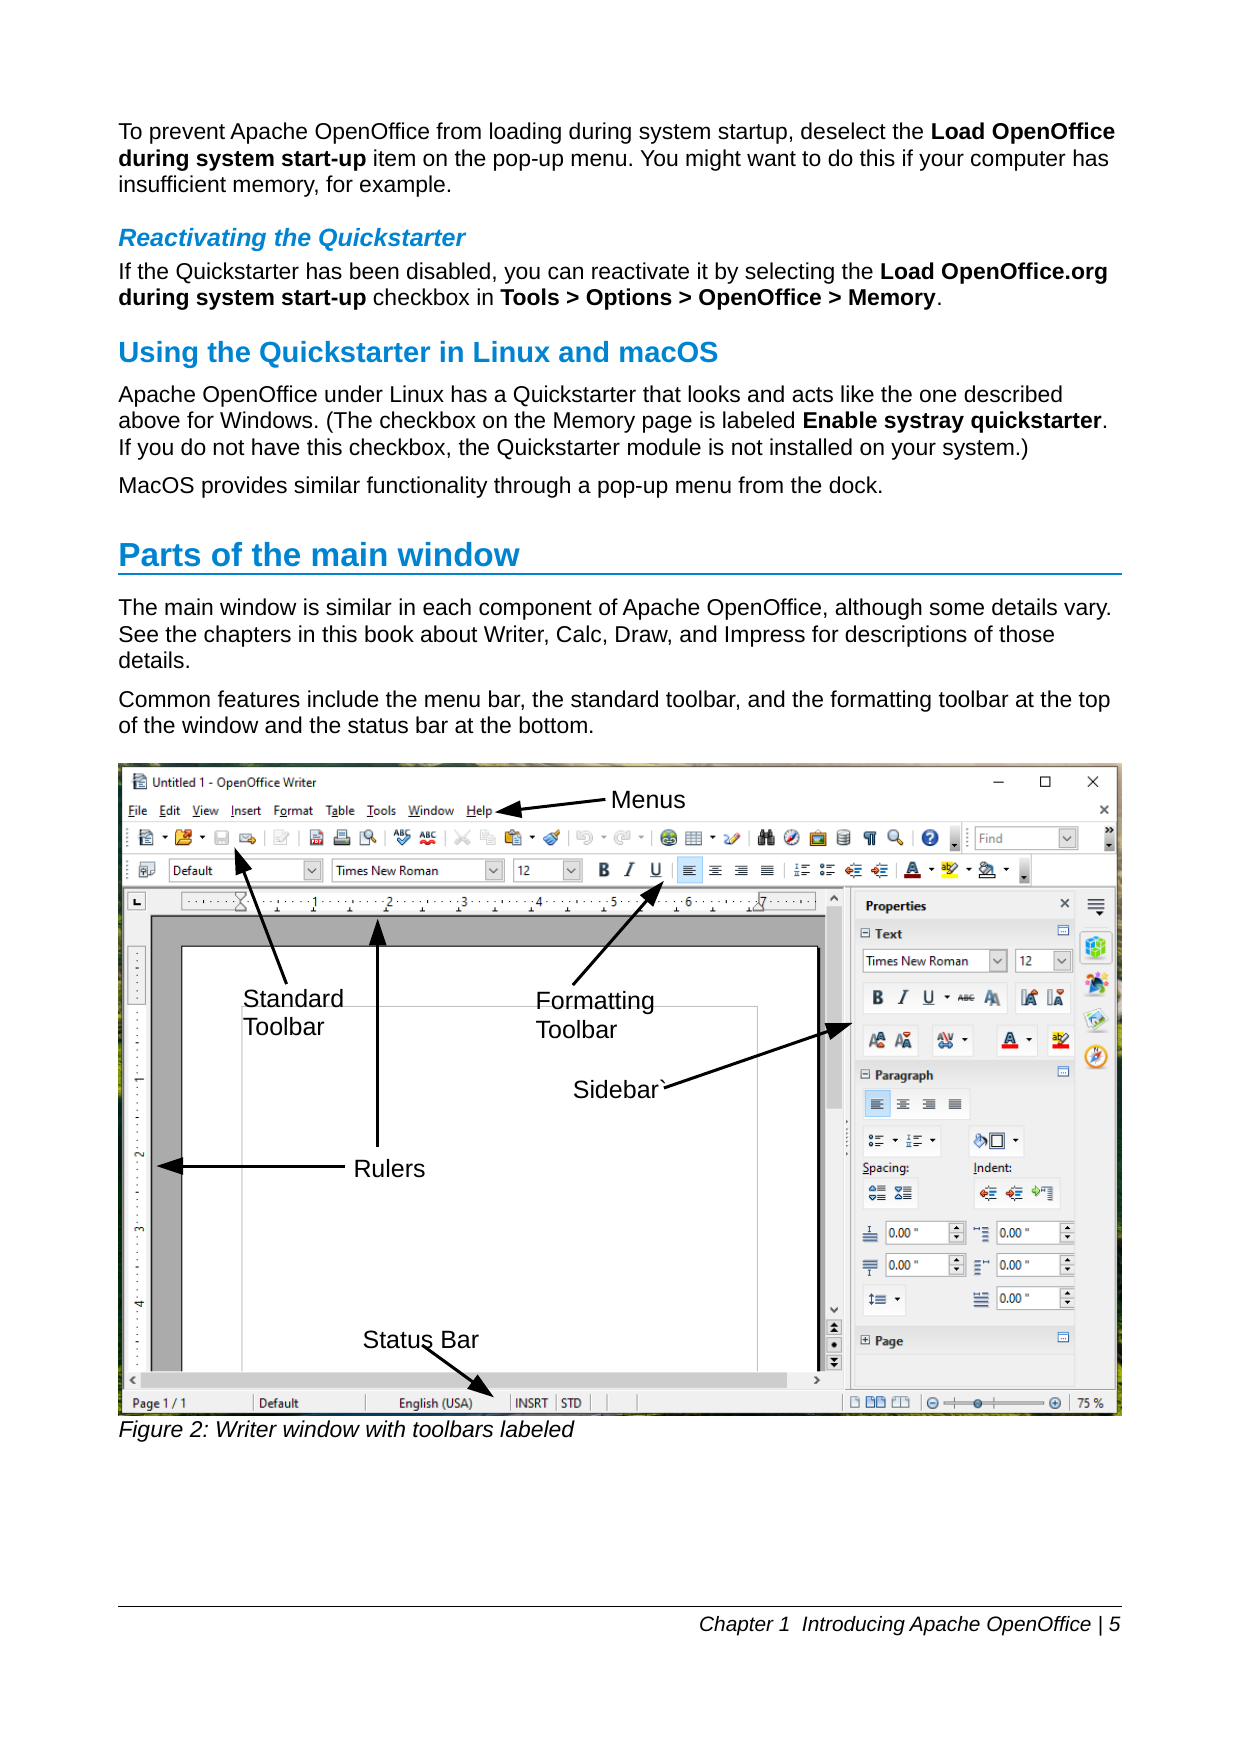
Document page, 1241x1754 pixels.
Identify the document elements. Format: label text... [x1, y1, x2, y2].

text Apache OpenOffice under Linux has a Quickstarter that looks and acts like the one described above for Windows. (The checkbox on the Memory page is labeled Enable systray quickstarter. If you do not have this checkbox, the Quickstarter module is not installed on your system.) [118, 381, 1122, 460]
subtitle Parts of the main window [118, 535, 1122, 573]
text If the Quickstarter has been disabled, you can reactivate it by selecting the Load OpenOffice.org during system start-up checkbox in Tools > Options > OpenOffice > Memory. [118, 258, 1122, 311]
text To prevent Apache OpenOffice from loading during system startup, deselect the Load OpenOffice during system start-up item on the pop-up menu. You might want to do this if your computer has insufficient memory, for example. [118, 118, 1122, 197]
text Common features include the menu bar, the standard toolbar, and the formatting toolbar at the top of the window and the status bar at the bottom. [118, 686, 1122, 738]
subtitle Using the Quickstarter in Linux and macOS [118, 335, 1122, 368]
text Figure 2: Writer window with toolbars labeled [118, 1416, 1122, 1442]
picture [118, 763, 1122, 1416]
text The main window is similar in each component of Apache OpenOffice, although some details vary. See the chapters in this book about Writer, Calc, Draw, and Impress for descriptions of those details. [118, 594, 1122, 673]
text MacOS provides similar functionality through a pop-up menu from the dock. [118, 472, 1122, 499]
subtitle Reactivating the Quickstarter [118, 223, 1122, 251]
